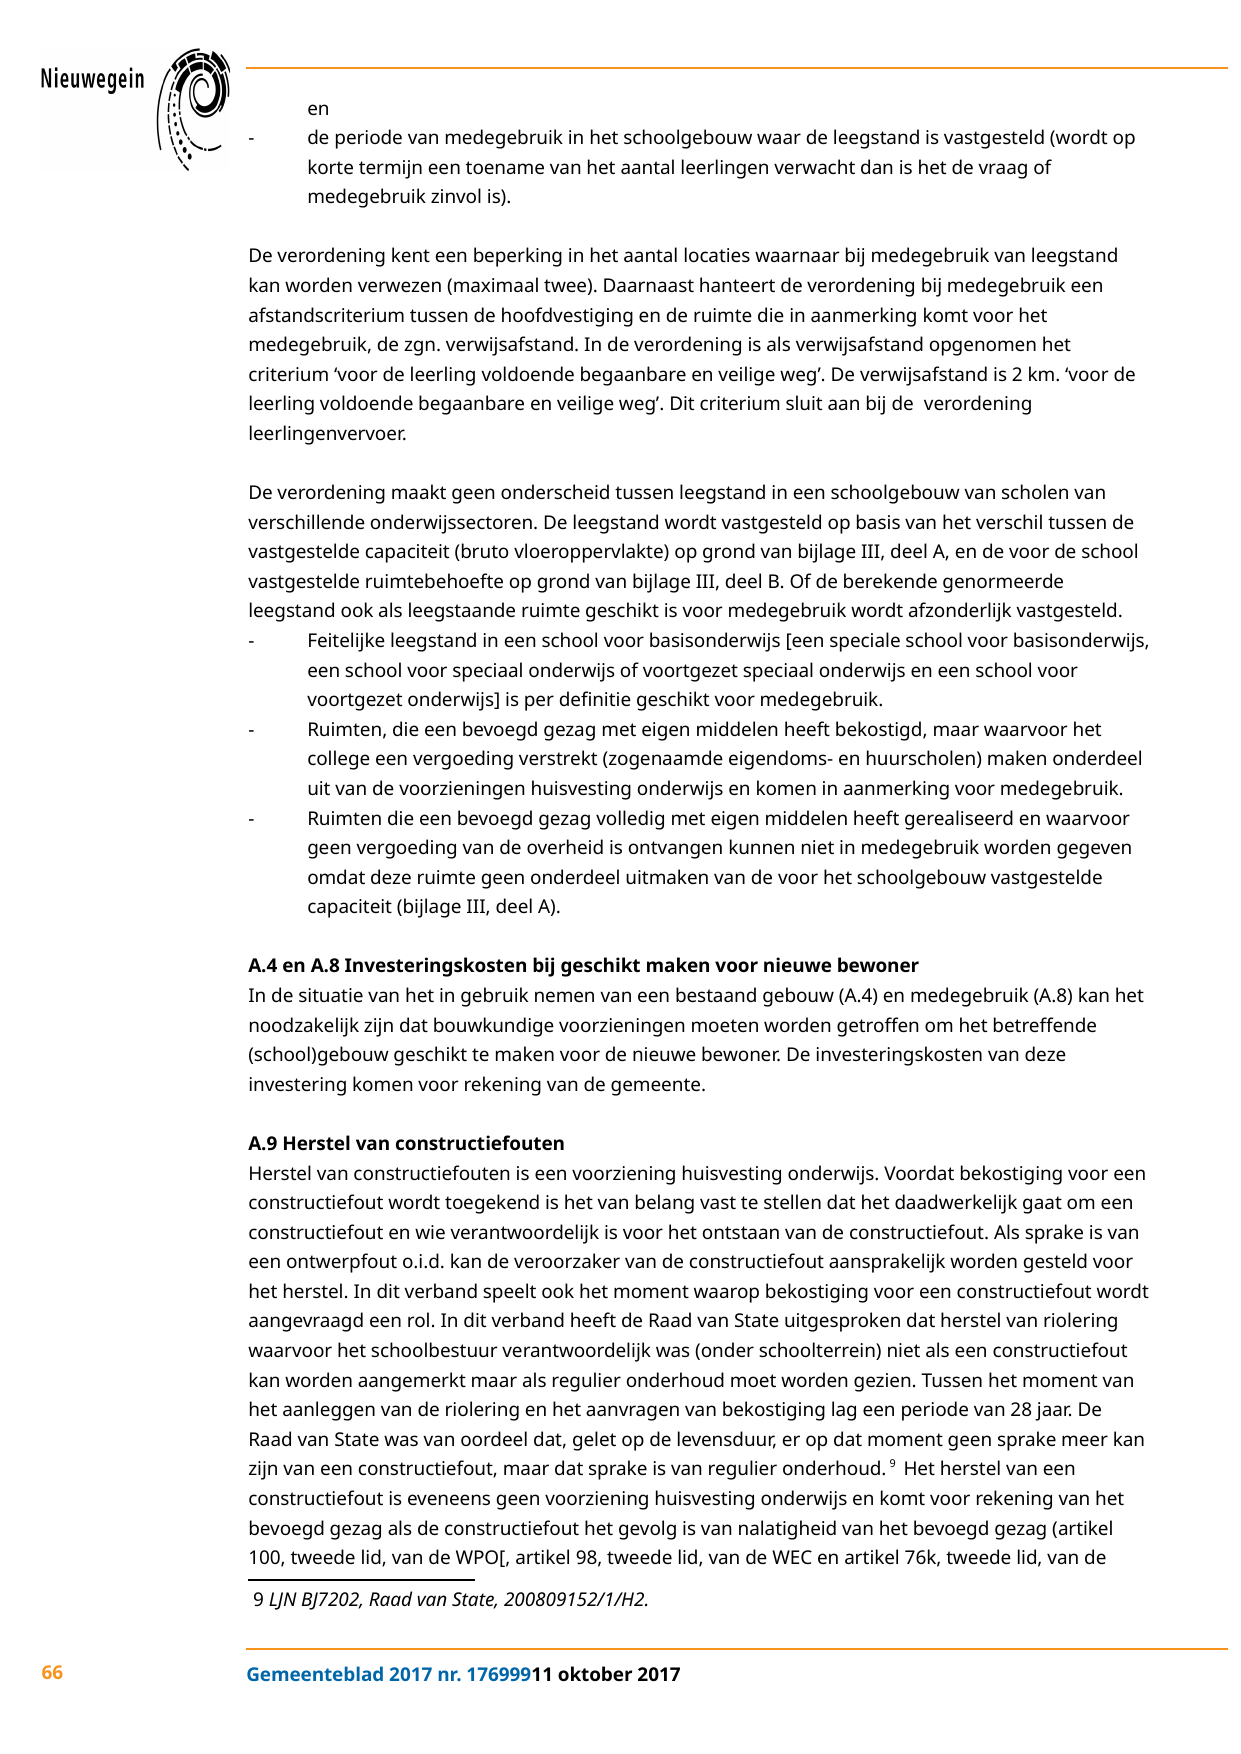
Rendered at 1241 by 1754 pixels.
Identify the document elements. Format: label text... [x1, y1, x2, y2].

picture [41, 47, 231, 172]
list en [248, 95, 1152, 121]
text De verordening kent een beperking in het aantal locaties waarnaar bij medegebruik van leegstand kan worden verwezen (maximaal twee). Daarnaast hanteert de verordening bij medegebruik een afstandscriterium tussen de hoofdvestiging en de ruimte die in aanmerking komt voor het medegebruik, de zgn. verwijsafstand. In de verordening is als verwijsafstand opgenomen het criterium ‘voor de leerling voldoende begaanbare en veilige weg’. De verwijsafstand is 2 km. ‘voor de leerling voldoende begaanbare en veilige weg’. Dit criterium sluit aan bij de verordening leerlingenvervoer. [248, 243, 1152, 446]
text In de situatie van het in gebruik nemen van een bestaand gebouw (A.4) en medegebruik (A.8) kan het noodzakelijk zijn dat bouwkundige voorzieningen moeten worden getroffen om het betreffende (school)gebouw geschikt te maken voor de nieuwe bewoner. De investeringskosten van deze investering komen voor rekening van de gemeente. [248, 982, 1152, 1097]
text A.9 Herstel van constructiefouten [248, 1130, 1152, 1156]
text A.4 en A.8 Investeringskosten bij geschikt maken voor nieuwe bewoner [248, 953, 1152, 978]
text LJN BJ7202, Raad van State, 200809152/1/H2. [248, 1586, 1152, 1612]
list de periode van medegebruik in het schoolgebouw waar de leegstand is vastgesteld (wordt op korte termijn een toename van het aantal leerlingen verwacht dan is het de vraag of medegebruik zinvol is). [248, 124, 1152, 209]
list Ruimten, die een bevoegd gezag met eigen middelen heeft bekostigd, maar waarvoor het college een vergoeding verstrekt (zogenaamde eigendoms- en huurscholen) maken onderdeel uit van de voorzieningen huisvesting onderwijs en komen in aanmerking voor medegebruik. [248, 716, 1152, 801]
list Ruimten die een bevoegd gezag volledig met eigen middelen heeft gerealiseerd en waarvoor geen vergoeding van de overheid is ontvangen kunnen niet in medegebruik worden gegeven omdat deze ruimte geen onderdeel uitmaken van de voor het schoolgebouw vastgestelde capaciteit (bijlage III, deel A). [248, 805, 1152, 919]
list Feitelijke leegstand in een school voor basisonderwijs [een speciale school voor basisonderwijs, een school voor speciaal onderwijs of voortgezet speciaal onderwijs en een school voor voortgezet onderwijs] is per definitie geschikt voor medegebruik. [248, 627, 1152, 712]
text De verordening maakt geen onderscheid tussen leegstand in een schoolgebouw van scholen van verschillende onderwijssectoren. De leegstand wordt vastgesteld op basis van het verschil tussen de vastgestelde capaciteit (bruto vloeroppervlakte) op grond van bijlage III, deel A, en de voor de school vastgestelde ruimtebehoefte op grond van bijlage III, deel B. Of de berekende genormeerde leegstand ook als leegstaande ruimte geschikt is voor medegebruik wordt afzonderlijk vastgesteld. [248, 479, 1152, 623]
text Herstel van constructiefouten is een voorziening huisvesting onderwijs. Voordat bekostiging voor een constructiefout wordt toegekend is het van belang vast te stellen dat het daadwerkelijk gaat om een constructiefout en wie verantwoordelijk is voor het ontstaan van de constructiefout. Als sprake is van een ontwerpfout o.i.d. kan de veroorzaker van de constructiefout aansprakelijk worden gesteld voor het herstel. In dit verband speelt ook het moment waarop bekostiging voor een constructiefout wordt aangevraagd een rol. In dit verband heeft de Raad van State uitgesproken dat herstel van riolering waarvoor het schoolbestuur verantwoordelijk was (onder schoolterrein) niet als een constructiefout kan worden aangemerkt maar als regulier onderhoud moet worden gezien. Tussen het moment van het aanleggen van de riolering en het aanvragen van bekostiging lag een periode van 28 jaar. De Raad van State was van oordeel dat, gelet op de levensduur, er op dat moment geen sprake meer kan zijn van een constructiefout, maar dat sprake is van regulier onderhoud. Het herstel van een constructiefout is eveneens geen voorziening huisvesting onderwijs en komt voor rekening van het bevoegd gezag als de constructiefout het gevolg is van nalatigheid van het bevoegd gezag (artikel 100, tweede lid, van de WPO[, artikel 98, tweede lid, van de WEC en artikel 76k, tweede lid, van de WVO]. [248, 1160, 1152, 1570]
